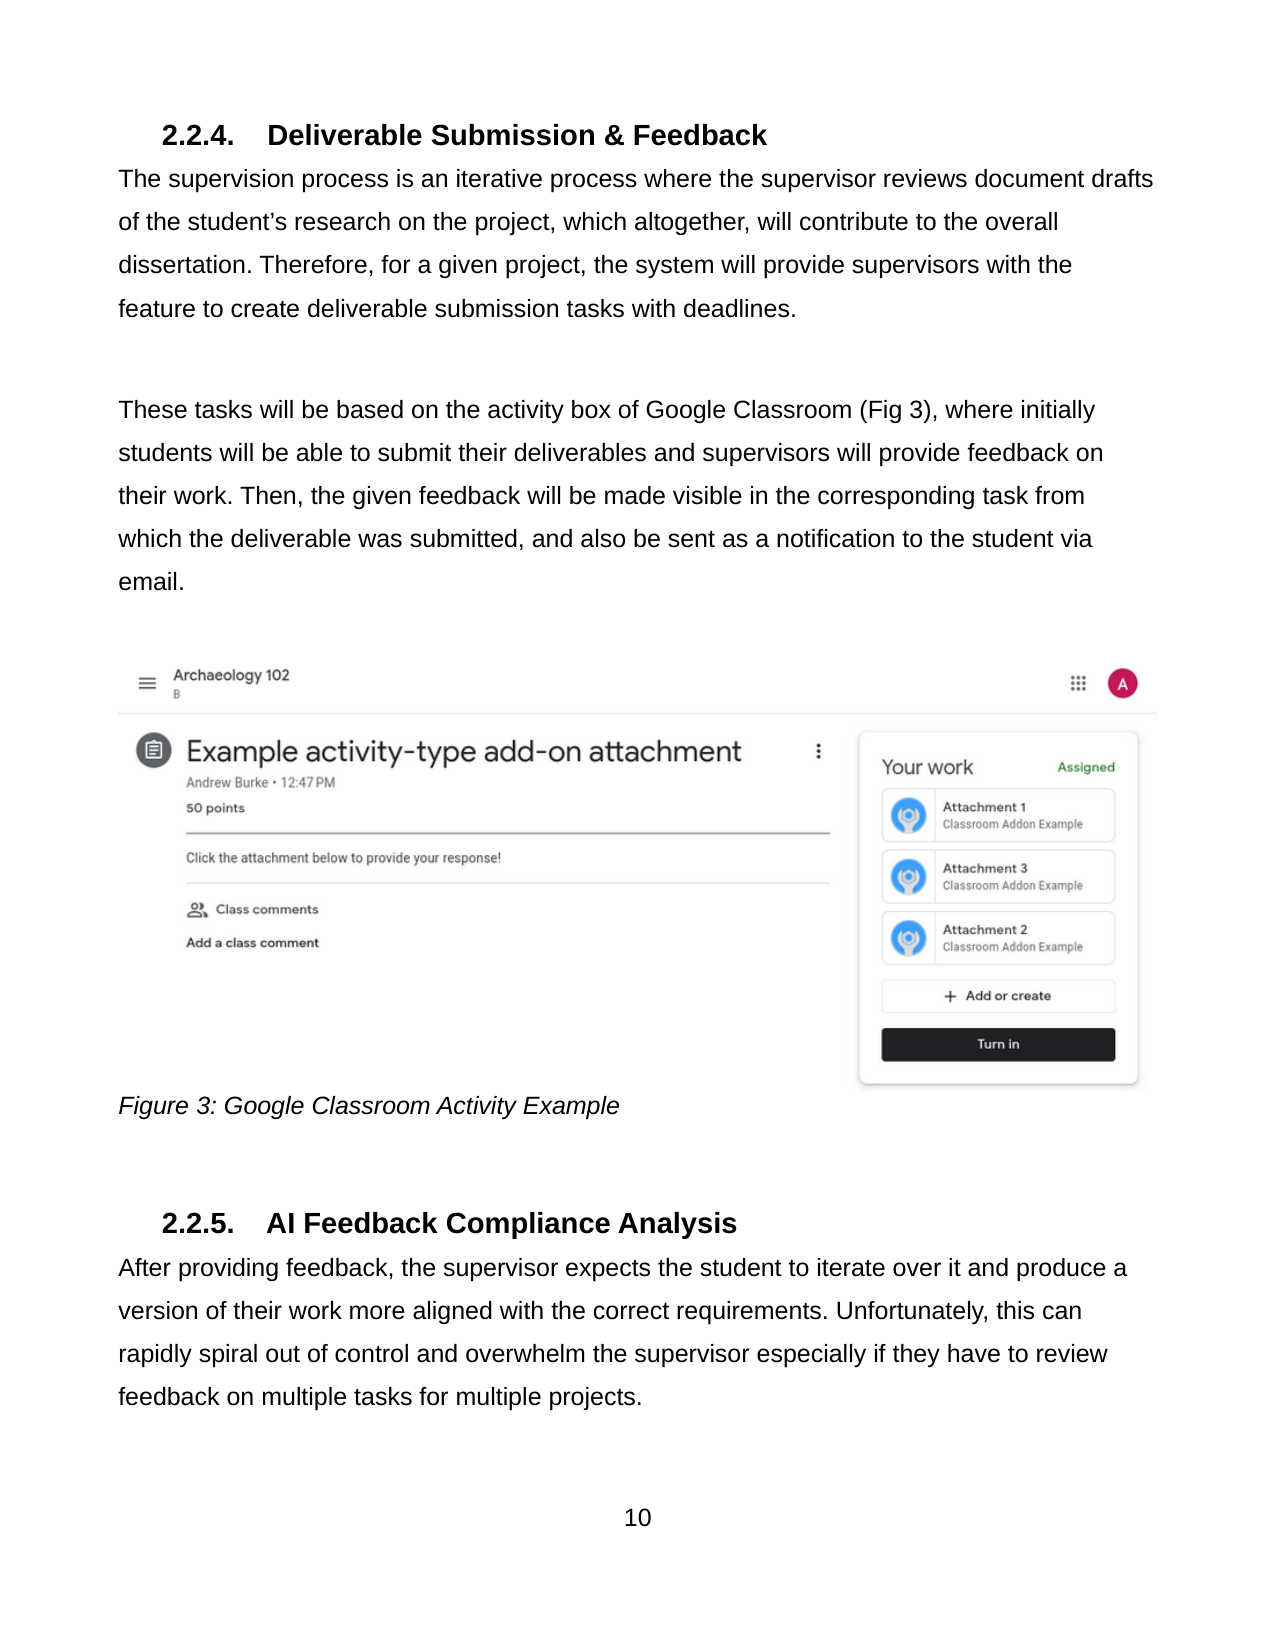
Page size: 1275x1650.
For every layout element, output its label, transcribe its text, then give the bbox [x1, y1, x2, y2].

text Figure 3: Google Classroom Activity Example [118, 1092, 1157, 1120]
text These tasks will be based on the activity box of Google Classroom (Fig 3), where initially students will be able to submit their deliverables and supervisors will provide feedback on their work. Then, the given feedback will be made visible in the corresponding task from which the deliverable was submitted, and also be sent as a notification to the student via email. [118, 394, 1157, 596]
picture [118, 658, 1157, 1092]
subtitle AI Feedback Compliance Analysis [162, 1207, 1157, 1240]
subtitle Deliverable Submission & Feedback [162, 118, 1157, 152]
text After providing feedback, the supervisor expects the student to iterate over it and produce a version of their work more aligned with the correct requirements. Unfortunately, this can rapidly spiral out of control and overwhelm the supervisor especially if they have to review feedback on multiple tasks for multiple projects. [118, 1253, 1157, 1411]
text The supervision process is an iterative process where the supervisor reviews document drafts of the student’s research on the project, which altogether, will contribute to the overall dissertation. Therefore, for a given project, the system will provide supervisors with the feature to create deliverable submission tasks with deadlines. [118, 164, 1157, 322]
